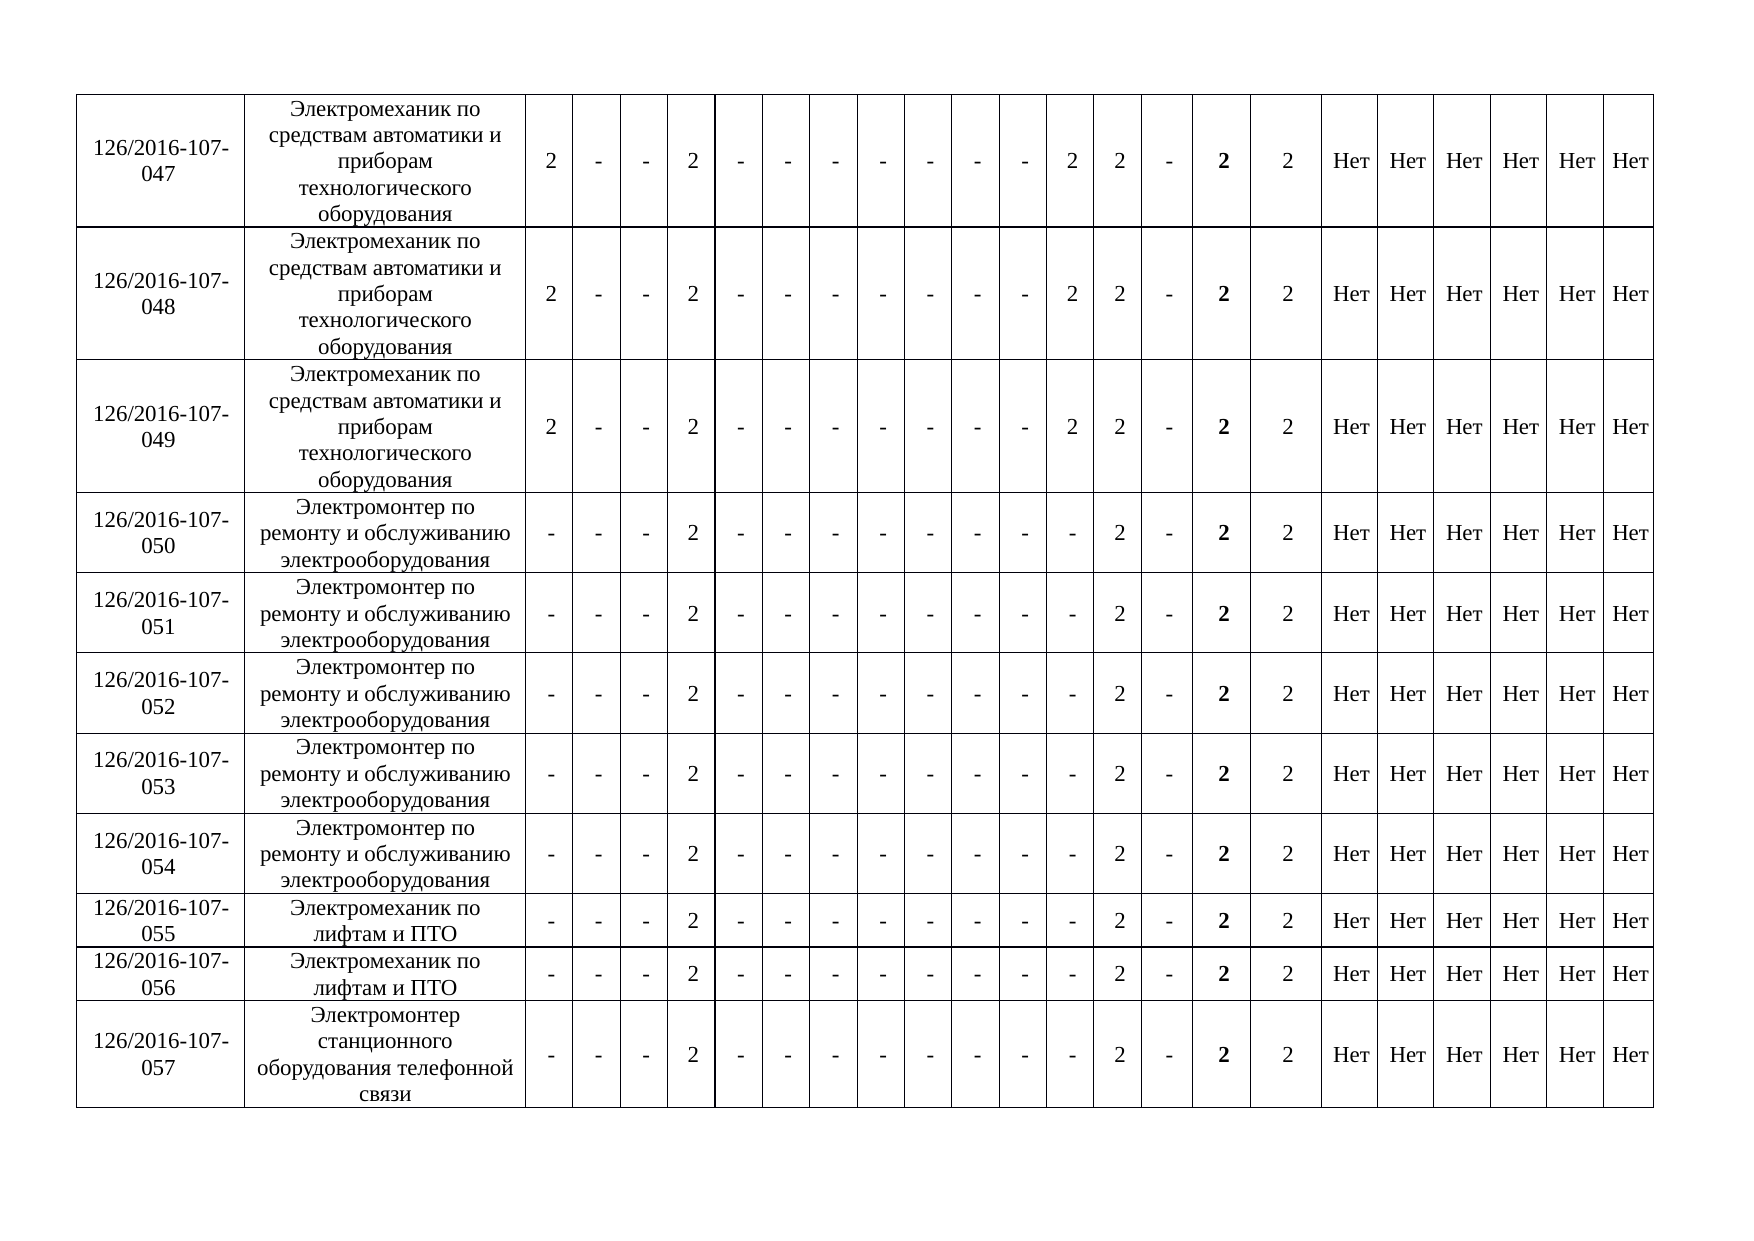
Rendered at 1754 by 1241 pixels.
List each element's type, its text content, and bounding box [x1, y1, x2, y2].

table_cell - [1047, 734, 1093, 812]
table_cell - [716, 228, 762, 359]
table_cell Нет [1378, 228, 1433, 359]
table_cell - [573, 1001, 620, 1107]
table_cell 126/2016-107-049 [77, 360, 244, 492]
table_cell Электромонтер по ремонту и обслуживанию электрооборудования [245, 814, 525, 893]
table_cell 2 [668, 948, 714, 1000]
table_cell - [952, 653, 999, 732]
table_cell 2 [1094, 1001, 1141, 1107]
table_cell - [1000, 95, 1046, 226]
table_cell Нет [1491, 573, 1546, 652]
table_cell Нет [1378, 1001, 1433, 1107]
table_cell Электромеханик по лифтам и ПТО [245, 894, 525, 946]
table_cell 2 [1094, 360, 1141, 492]
table_cell 2 [1094, 228, 1141, 359]
table_cell - [1047, 894, 1093, 946]
table_cell Нет [1434, 228, 1490, 359]
table_cell Нет [1491, 1001, 1546, 1107]
table_cell Нет [1434, 573, 1490, 652]
table_cell Нет [1322, 814, 1377, 893]
table_cell - [858, 1001, 904, 1107]
table_cell - [1142, 894, 1192, 946]
table_cell 2 [1193, 653, 1250, 732]
table_cell 2 [1193, 493, 1250, 572]
table_cell 2 [1251, 948, 1321, 1000]
table_cell - [716, 493, 762, 572]
table_cell - [716, 948, 762, 1000]
table_cell Нет [1547, 573, 1603, 652]
table_cell - [763, 653, 809, 732]
table_cell Электромонтер по ремонту и обслуживанию электрооборудования [245, 573, 525, 652]
table_cell 2 [668, 360, 714, 492]
table_cell - [905, 95, 951, 226]
table_cell - [526, 653, 572, 732]
table_cell - [858, 894, 904, 946]
table_cell - [716, 894, 762, 946]
table_cell 2 [1094, 734, 1141, 812]
table_cell Нет [1547, 653, 1603, 732]
table_cell - [573, 95, 620, 226]
table_cell - [763, 948, 809, 1000]
table_cell Нет [1604, 1001, 1653, 1107]
table_cell - [905, 653, 951, 732]
table_cell Нет [1434, 734, 1490, 812]
table_cell Электромонтер по ремонту и обслуживанию электрооборудования [245, 653, 525, 732]
table_cell - [716, 814, 762, 893]
table_cell - [621, 948, 667, 1000]
table_cell - [810, 360, 857, 492]
table_cell - [573, 894, 620, 946]
table_cell Нет [1491, 228, 1546, 359]
table_cell 2 [668, 493, 714, 572]
table_cell - [952, 573, 999, 652]
table_cell - [526, 814, 572, 893]
table_cell - [1142, 228, 1192, 359]
table_cell Нет [1491, 894, 1546, 946]
table_cell - [905, 814, 951, 893]
table_cell - [810, 734, 857, 812]
table_cell - [621, 1001, 667, 1107]
table_cell Нет [1604, 653, 1653, 732]
table_cell - [905, 734, 951, 812]
table_cell Нет [1547, 493, 1603, 572]
table_cell - [952, 493, 999, 572]
table_cell Нет [1604, 493, 1653, 572]
table_cell Нет [1322, 95, 1377, 226]
table_cell - [763, 95, 809, 226]
table_cell - [1047, 1001, 1093, 1107]
table_cell Нет [1547, 95, 1603, 226]
table_cell Нет [1604, 734, 1653, 812]
table_cell 2 [668, 734, 714, 812]
table_cell Нет [1434, 894, 1490, 946]
table_cell - [716, 653, 762, 732]
table_cell - [858, 653, 904, 732]
table_cell - [1000, 493, 1046, 572]
table_cell - [716, 734, 762, 812]
table_cell - [858, 948, 904, 1000]
table_cell 2 [1251, 653, 1321, 732]
table_cell 2 [1193, 948, 1250, 1000]
table_cell - [1047, 493, 1093, 572]
table_cell - [573, 814, 620, 893]
table_cell - [1142, 573, 1192, 652]
table_cell Нет [1322, 653, 1377, 732]
table_cell - [810, 573, 857, 652]
table_cell - [952, 95, 999, 226]
table_cell Нет [1378, 95, 1433, 226]
table_cell - [810, 493, 857, 572]
table_cell 2 [1193, 573, 1250, 652]
table_cell - [1142, 814, 1192, 893]
table_cell 2 [668, 228, 714, 359]
table_cell - [1142, 734, 1192, 812]
table_cell 2 [668, 95, 714, 226]
table_cell 2 [1094, 814, 1141, 893]
table_cell - [763, 493, 809, 572]
table_cell Электромонтер по ремонту и обслуживанию электрооборудования [245, 493, 525, 572]
table_cell - [526, 493, 572, 572]
table_cell - [573, 228, 620, 359]
table_cell 2 [526, 360, 572, 492]
table_cell Нет [1604, 948, 1653, 1000]
table_cell Нет [1322, 360, 1377, 492]
table_cell - [1000, 734, 1046, 812]
table_cell 2 [1047, 95, 1093, 226]
table_cell - [621, 95, 667, 226]
table_cell Нет [1604, 360, 1653, 492]
table_cell Нет [1547, 948, 1603, 1000]
table_cell Нет [1378, 493, 1433, 572]
table_cell - [716, 95, 762, 226]
table_cell Электромеханик по средствам автоматики и приборам технологического оборудования [245, 228, 525, 359]
table_cell - [1000, 573, 1046, 652]
table_cell - [621, 894, 667, 946]
table_cell 2 [668, 1001, 714, 1107]
table_cell Нет [1322, 573, 1377, 652]
table_cell - [573, 653, 620, 732]
table_cell - [763, 814, 809, 893]
table_cell Нет [1547, 814, 1603, 893]
table_cell 2 [1193, 360, 1250, 492]
table_cell 2 [1251, 734, 1321, 812]
table_cell - [858, 573, 904, 652]
table_cell Нет [1378, 360, 1433, 492]
table_cell 2 [1193, 734, 1250, 812]
table_cell - [1047, 814, 1093, 893]
table_cell Нет [1434, 360, 1490, 492]
table_cell - [763, 573, 809, 652]
table_cell Нет [1378, 653, 1433, 732]
table_cell - [763, 1001, 809, 1107]
table_cell Нет [1547, 894, 1603, 946]
table_cell 2 [1094, 948, 1141, 1000]
table_cell Нет [1322, 894, 1377, 946]
table_cell Нет [1378, 734, 1433, 812]
table_cell 2 [1193, 1001, 1250, 1107]
table_cell Нет [1434, 1001, 1490, 1107]
table_cell Нет [1491, 360, 1546, 492]
table_cell 2 [1094, 95, 1141, 226]
table_cell 126/2016-107-047 [77, 95, 244, 226]
table_cell - [952, 228, 999, 359]
table_cell - [573, 948, 620, 1000]
table_cell - [952, 360, 999, 492]
table_cell - [526, 573, 572, 652]
table_cell Нет [1434, 814, 1490, 893]
table_cell Нет [1434, 493, 1490, 572]
table_cell Электромонтер станционного оборудования телефонной связи [245, 1001, 525, 1107]
table_cell - [526, 948, 572, 1000]
table_cell Нет [1547, 360, 1603, 492]
table_cell Нет [1378, 948, 1433, 1000]
table_cell - [858, 493, 904, 572]
table_cell - [1142, 1001, 1192, 1107]
table_cell Нет [1604, 95, 1653, 226]
table_cell Нет [1322, 1001, 1377, 1107]
table_cell Нет [1547, 1001, 1603, 1107]
table_cell - [858, 814, 904, 893]
table_cell 126/2016-107-050 [77, 493, 244, 572]
table_cell Нет [1491, 493, 1546, 572]
table_cell Нет [1322, 948, 1377, 1000]
table_cell - [905, 894, 951, 946]
table_cell 2 [1094, 653, 1141, 732]
table_cell 2 [1193, 894, 1250, 946]
table_cell - [573, 734, 620, 812]
table_cell Нет [1491, 95, 1546, 226]
table_cell - [1000, 948, 1046, 1000]
table_cell - [621, 360, 667, 492]
table_cell 126/2016-107-052 [77, 653, 244, 732]
table_cell - [621, 734, 667, 812]
table_cell Нет [1547, 734, 1603, 812]
table_cell - [526, 734, 572, 812]
table_cell - [1000, 814, 1046, 893]
table_cell Нет [1604, 228, 1653, 359]
table_cell Электромеханик по средствам автоматики и приборам технологического оборудования [245, 95, 525, 226]
table_cell - [810, 894, 857, 946]
table_cell 2 [1251, 228, 1321, 359]
table_cell 2 [1251, 814, 1321, 893]
table_cell 126/2016-107-051 [77, 573, 244, 652]
table_cell 2 [1094, 573, 1141, 652]
table_cell 2 [1251, 1001, 1321, 1107]
table_cell 2 [1193, 95, 1250, 226]
table_cell - [1000, 894, 1046, 946]
table_cell 126/2016-107-053 [77, 734, 244, 812]
table_cell - [526, 1001, 572, 1107]
table_cell - [1000, 1001, 1046, 1107]
table_cell - [1047, 653, 1093, 732]
table_cell Нет [1491, 653, 1546, 732]
table_cell - [1142, 493, 1192, 572]
table_cell - [716, 573, 762, 652]
table_cell - [858, 734, 904, 812]
table_cell Нет [1604, 894, 1653, 946]
table_cell 2 [1251, 894, 1321, 946]
table_cell - [905, 228, 951, 359]
table_cell - [1000, 228, 1046, 359]
table_cell Электромеханик по лифтам и ПТО [245, 948, 525, 1000]
table_cell 2 [1193, 814, 1250, 893]
table_cell - [810, 948, 857, 1000]
table_cell Нет [1322, 228, 1377, 359]
table_cell - [858, 95, 904, 226]
table_cell - [1142, 653, 1192, 732]
table_cell Нет [1378, 814, 1433, 893]
table_cell 126/2016-107-054 [77, 814, 244, 893]
table_cell - [1142, 95, 1192, 226]
table_cell 2 [1193, 228, 1250, 359]
table_cell - [763, 734, 809, 812]
table_cell Нет [1322, 493, 1377, 572]
table_cell - [858, 360, 904, 492]
table_cell - [1047, 948, 1093, 1000]
table_cell 126/2016-107-056 [77, 948, 244, 1000]
table_cell - [952, 894, 999, 946]
table_cell Нет [1491, 814, 1546, 893]
table_cell Нет [1378, 573, 1433, 652]
table_cell 2 [1251, 493, 1321, 572]
table_cell - [621, 493, 667, 572]
table_cell - [763, 228, 809, 359]
table_cell Нет [1434, 948, 1490, 1000]
table_cell 2 [668, 894, 714, 946]
table_cell - [905, 573, 951, 652]
table_cell 2 [1047, 228, 1093, 359]
table_cell - [763, 894, 809, 946]
table_cell 2 [668, 573, 714, 652]
table_cell - [905, 360, 951, 492]
table_cell Нет [1491, 734, 1546, 812]
table_cell - [810, 653, 857, 732]
table_cell Нет [1604, 573, 1653, 652]
table_cell 2 [1094, 493, 1141, 572]
table_cell 126/2016-107-055 [77, 894, 244, 946]
table_cell - [1000, 360, 1046, 492]
table_cell 2 [1251, 360, 1321, 492]
table_cell - [952, 948, 999, 1000]
table_cell - [1047, 573, 1093, 652]
table_cell Нет [1491, 948, 1546, 1000]
table_cell - [573, 573, 620, 652]
table_cell 2 [1047, 360, 1093, 492]
table_cell - [716, 360, 762, 492]
table_cell - [810, 228, 857, 359]
table_cell 2 [668, 814, 714, 893]
table_cell - [763, 360, 809, 492]
table_cell 126/2016-107-057 [77, 1001, 244, 1107]
table_cell 2 [1251, 573, 1321, 652]
table_cell - [1142, 360, 1192, 492]
table_cell 2 [526, 228, 572, 359]
table_cell 2 [1094, 894, 1141, 946]
table_cell - [716, 1001, 762, 1107]
table_cell - [621, 653, 667, 732]
table_cell - [905, 948, 951, 1000]
table_cell - [810, 95, 857, 226]
table_cell 2 [1251, 95, 1321, 226]
table_cell - [1000, 653, 1046, 732]
table_cell - [905, 493, 951, 572]
table_cell 2 [668, 653, 714, 732]
table_cell Нет [1322, 734, 1377, 812]
table_cell - [621, 228, 667, 359]
table_cell - [621, 573, 667, 652]
table_cell Нет [1378, 894, 1433, 946]
table_cell - [621, 814, 667, 893]
table_cell Нет [1547, 228, 1603, 359]
table_cell Электромеханик по средствам автоматики и приборам технологического оборудования [245, 360, 525, 492]
table_cell - [526, 894, 572, 946]
table_cell - [952, 814, 999, 893]
table_cell - [905, 1001, 951, 1107]
table_cell - [810, 814, 857, 893]
table_cell Нет [1434, 653, 1490, 732]
table_cell 2 [526, 95, 572, 226]
table_cell - [810, 1001, 857, 1107]
table_cell - [573, 360, 620, 492]
table_cell - [573, 493, 620, 572]
table_cell Нет [1434, 95, 1490, 226]
table_cell - [858, 228, 904, 359]
table_cell Электромонтер по ремонту и обслуживанию электрооборудования [245, 734, 525, 812]
table_cell - [1142, 948, 1192, 1000]
table_cell 126/2016-107-048 [77, 228, 244, 359]
table_cell - [952, 734, 999, 812]
table_cell Нет [1604, 814, 1653, 893]
table_cell - [952, 1001, 999, 1107]
